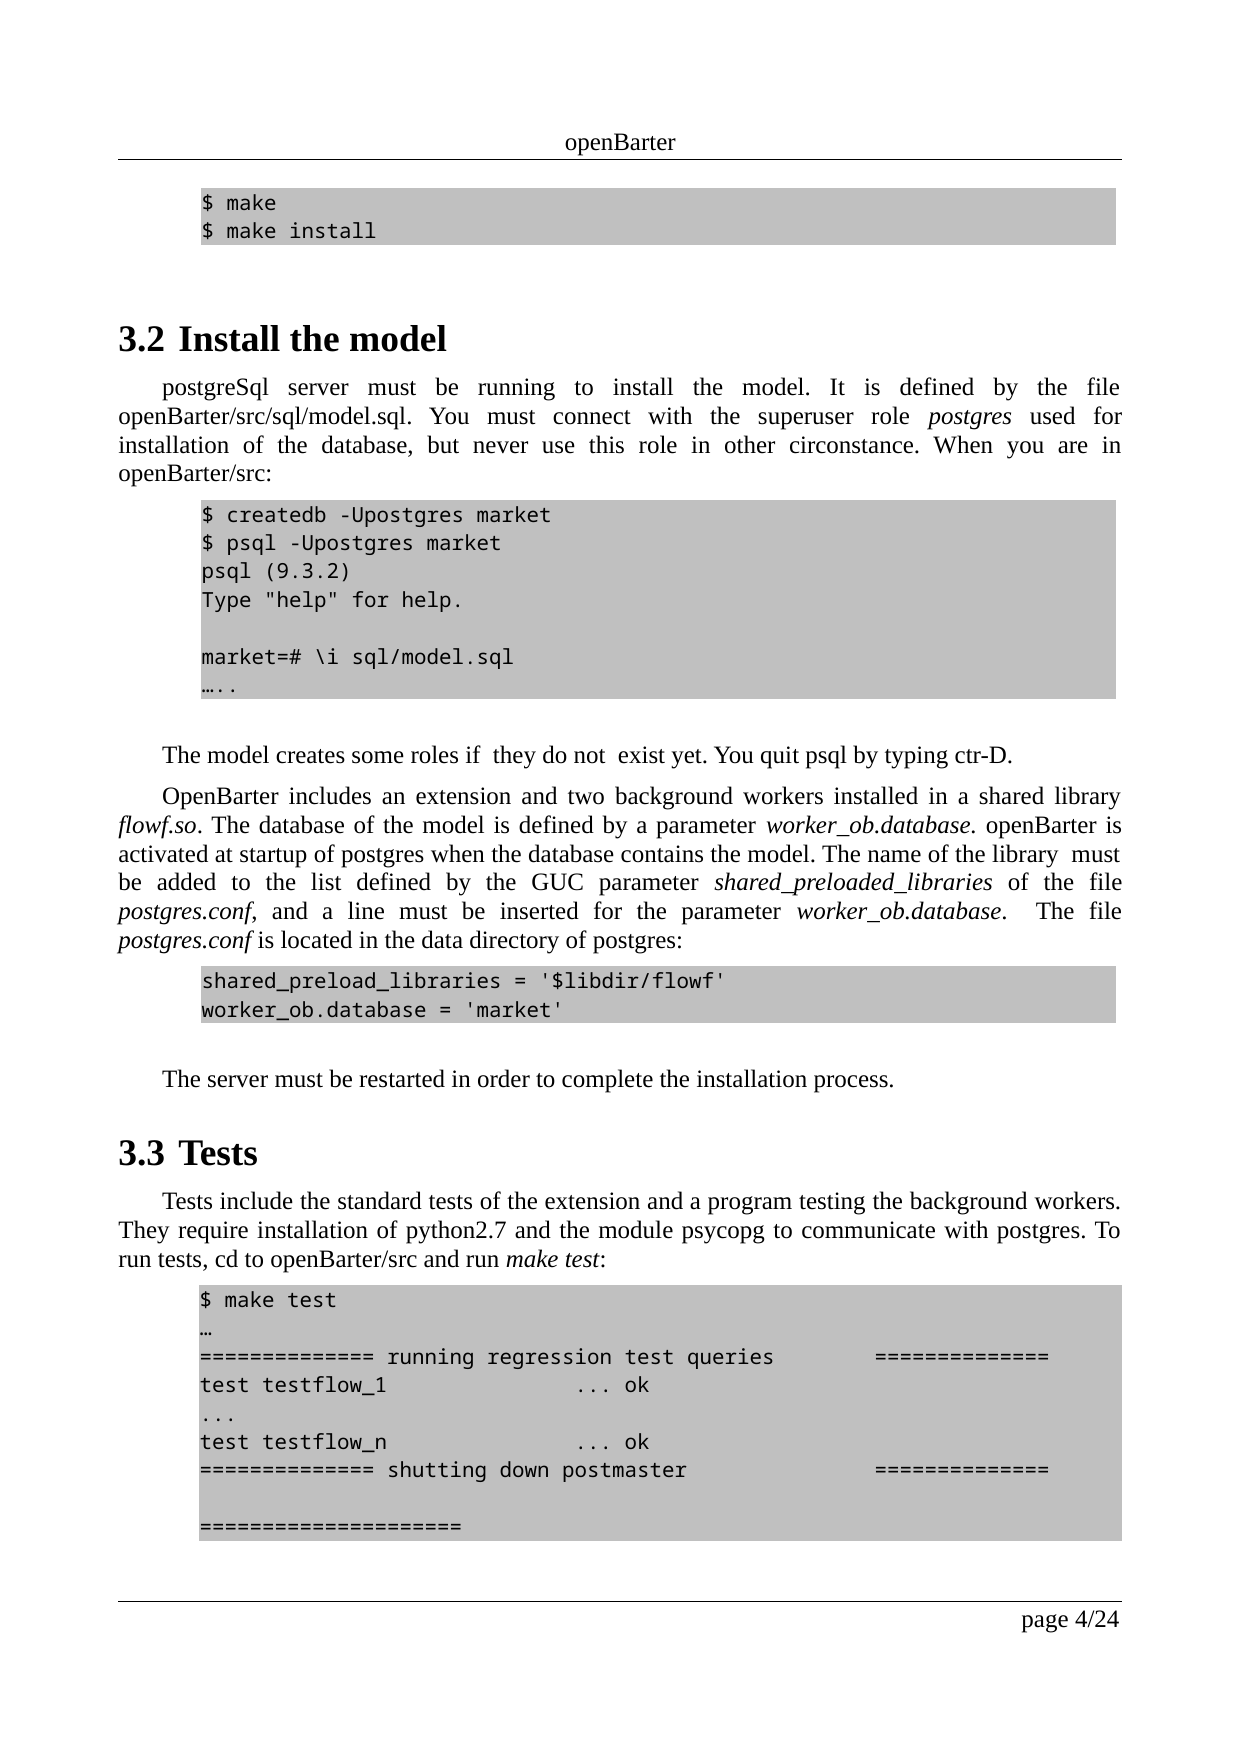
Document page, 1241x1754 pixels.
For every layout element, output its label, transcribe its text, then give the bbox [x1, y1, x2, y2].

text $ psql -Upostgres market [201, 528, 1116, 557]
text $ make install [201, 217, 1116, 245]
subtitle Install the model [118, 317, 1122, 360]
text ===================== [199, 1512, 1122, 1541]
text Tests include the standard tests of the extension and a program testing the background workers. They require installation of python2.7 and the module psycopg to communicate with postgres. To run tests, cd to openBarter/src and run make test: [118, 1186, 1122, 1272]
text $ createdb -Upostgres market [201, 500, 1116, 528]
text ============== shutting down postmaster ============== [199, 1456, 1122, 1484]
text $ make [201, 188, 1116, 217]
text psql (9.3.2) [201, 557, 1116, 585]
subtitle Tests [118, 1131, 1122, 1174]
text The model creates some roles if they do not exist yet. You quit psql by typing ctr-D. [118, 740, 1122, 769]
text shared_preload_libraries = '$libdir/flowf' [201, 966, 1116, 995]
text test testflow_n ... ok [199, 1427, 1122, 1456]
text worker_ob.database = 'market' [201, 995, 1116, 1023]
text ….. [201, 670, 1116, 699]
text test testflow_1 ... ok [199, 1370, 1122, 1399]
text postgreSql server must be running to install the model. It is defined by the file openBarter/src/sql/model.sql. You must connect with the superuser role postgres used for installation of the database, but never use this role in other circonstance. When you are in openBarter/src: [118, 372, 1122, 487]
text … [199, 1313, 1122, 1342]
text OpenBarter includes an extension and two background workers installed in a shared library flowf.so. The database of the model is defined by a parameter worker_ob.database. openBarter is activated at startup of postgres when the database contains the model. The name of the library must be added to the list defined by the GUC parameter shared_preloaded_libraries of the file postgres.conf, and a line must be inserted for the parameter worker_ob.database. The file postgres.conf is located in the data directory of postgres: [118, 781, 1122, 954]
text market=# \i sql/model.sql [201, 642, 1116, 670]
text $ make test [199, 1285, 1122, 1313]
text Type "help" for help. [201, 585, 1116, 613]
text The server must be restarted in order to complete the installation process. [118, 1064, 1122, 1093]
text ... [199, 1399, 1122, 1427]
text ============== running regression test queries ============== [199, 1342, 1122, 1370]
